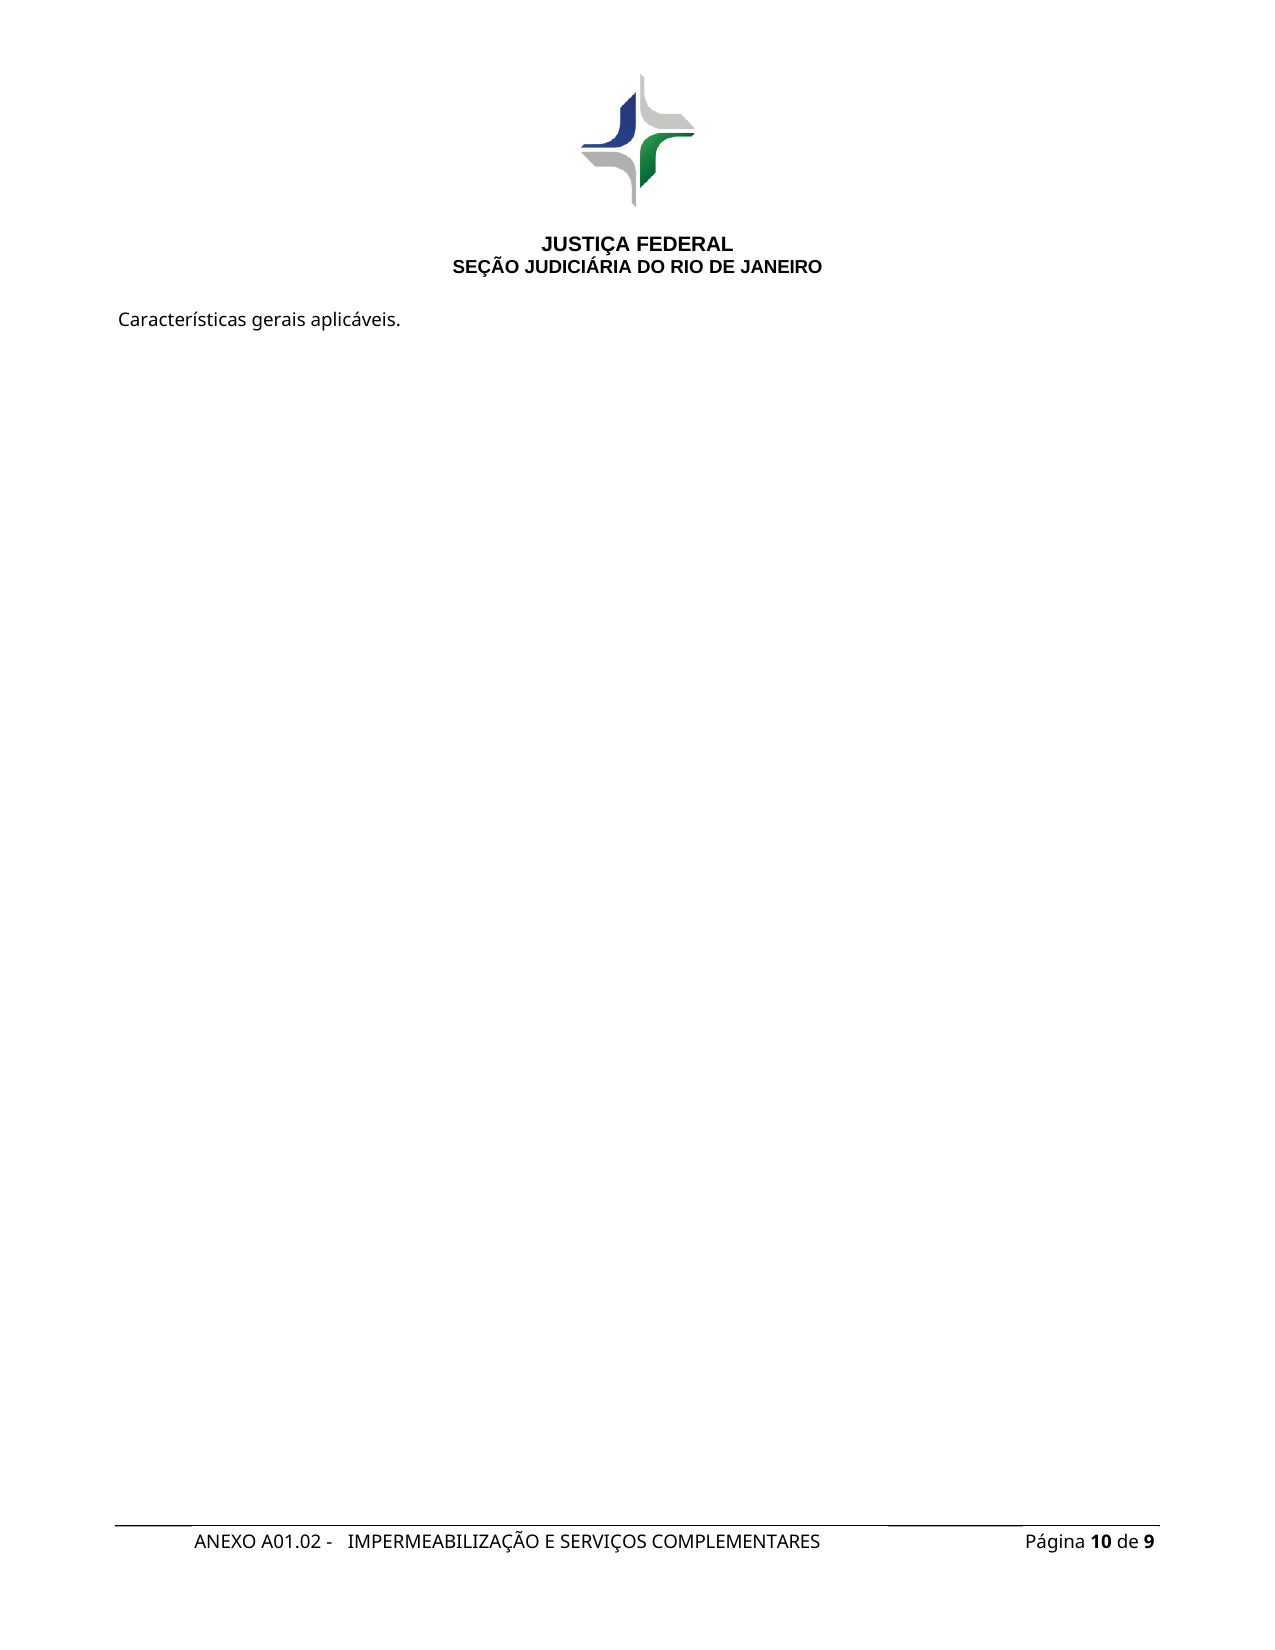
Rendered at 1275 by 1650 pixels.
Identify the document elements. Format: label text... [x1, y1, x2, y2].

list Características gerais aplicáveis. [118, 307, 517, 332]
